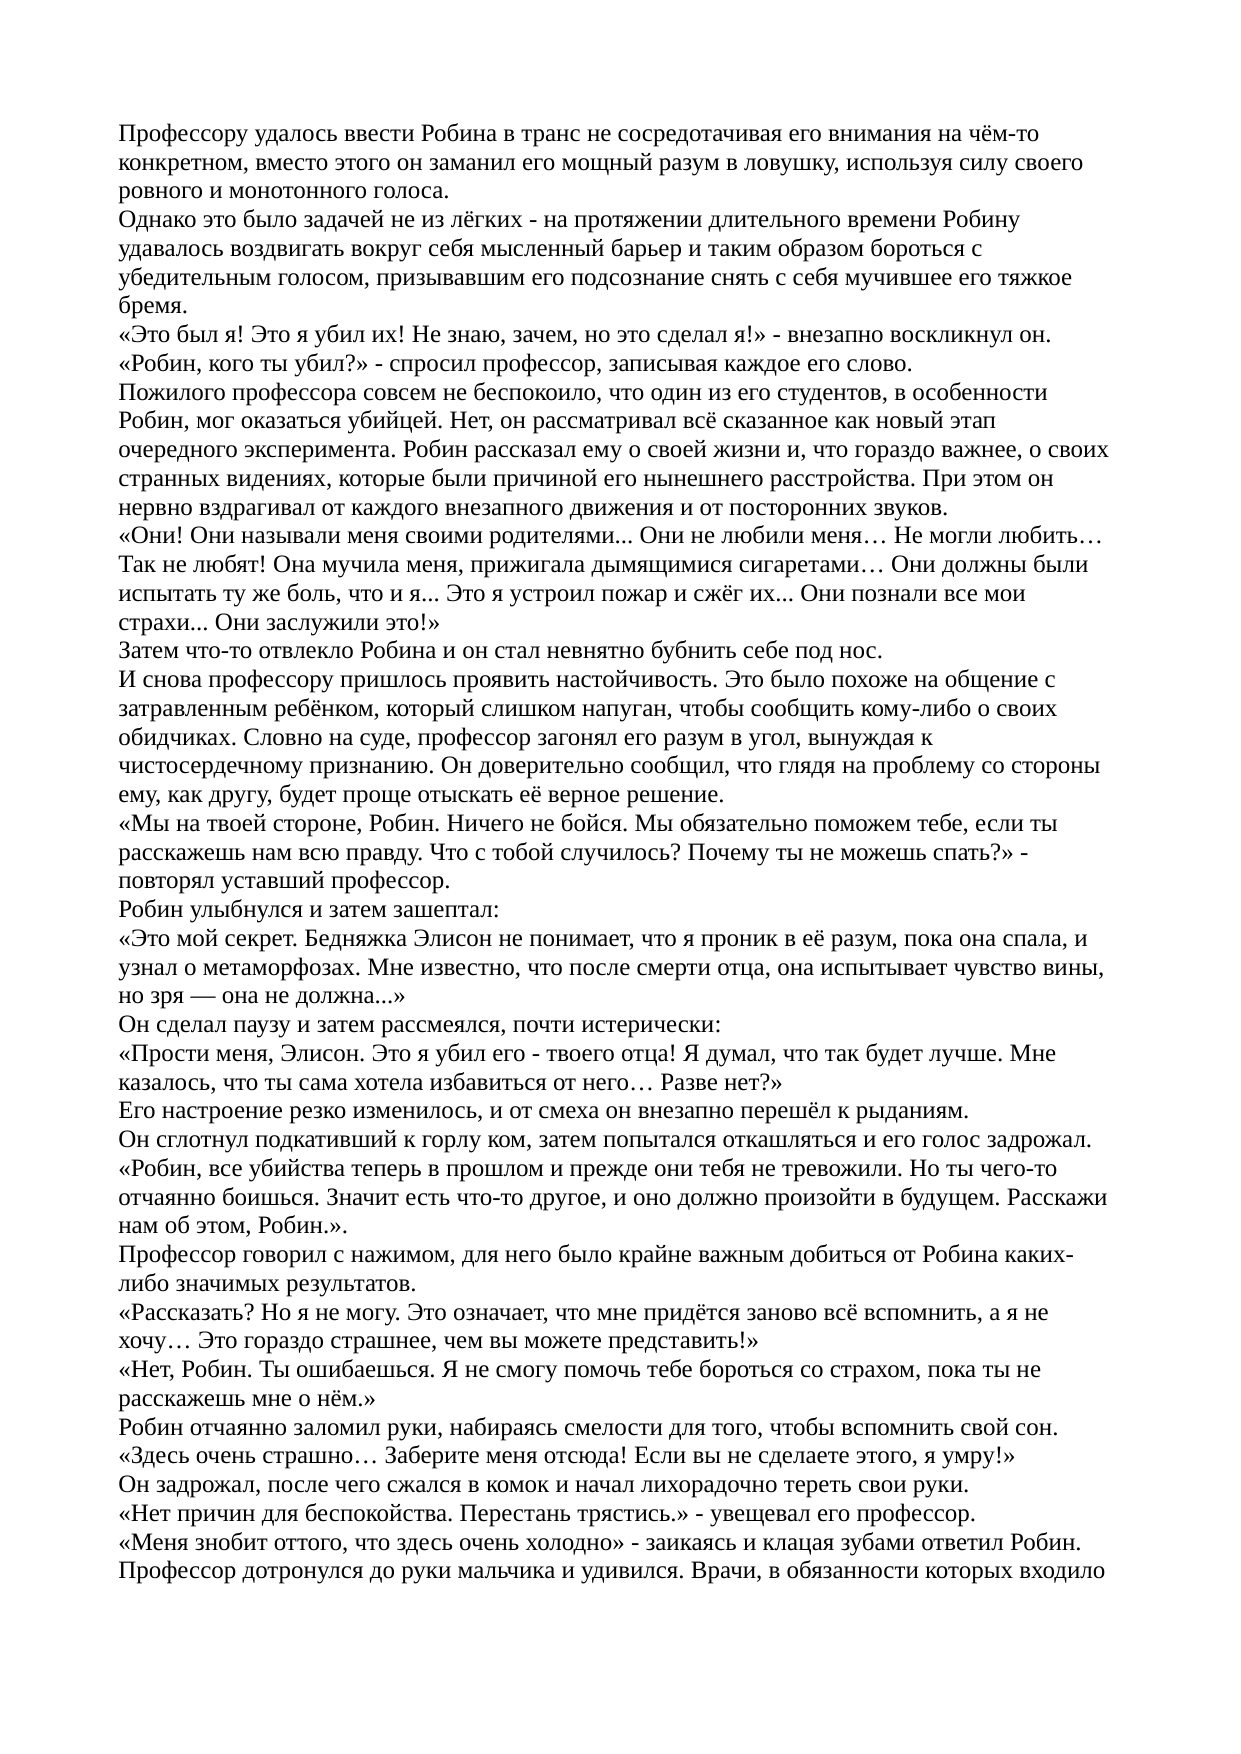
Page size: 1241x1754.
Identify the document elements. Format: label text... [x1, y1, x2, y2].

text «Меня знобит оттого, что здесь очень холодно» - заикаясь и клацая зубами ответил Робин. Профессор дотронулся до руки мальчика и удивился. Врачи, в обязанности которых входило [118, 1527, 1122, 1584]
text «Мы на твоей стороне, Робин. Ничего не бойся. Мы обязательно поможем тебе, если ты расскажешь нам всю правду. Что с тобой случилось? Почему ты не можешь спать?» - повторял уставший профессор. [118, 808, 1122, 894]
text «Робин, все убийства теперь в прошлом и прежде они тебя не тревожили. Но ты чего-то отчаянно боишься. Значит есть что-то другое, и оно должно произойти в будущем. Расскажи нам об этом, Робин.». [118, 1153, 1122, 1239]
text «Рассказать? Но я не могу. Это означает, что мне придётся заново всё вспомнить, а я не хочу… Это гораздо страшнее, чем вы можете представить!» [118, 1297, 1122, 1354]
text Затем что-то отвлекло Робина и он стал невнятно бубнить себе под нос. [118, 636, 1122, 664]
text «Нет, Робин. Ты ошибаешься. Я не смогу помочь тебе бороться со страхом, пока ты не расскажешь мне о нём.» [118, 1354, 1122, 1412]
text И снова профессору пришлось проявить настойчивость. Это было похоже на общение с затравленным ребёнком, который слишком напуган, чтобы сообщить кому-либо о своих обидчиках. Словно на суде, профессор загонял его разум в угол, вынуждая к чистосердечному признанию. Он доверительно сообщил, что глядя на проблему со стороны ему, как другу, будет проще отыскать её верное решение. [118, 664, 1122, 808]
text «Прости меня, Элисон. Это я убил его - твоего отца! Я думал, что так будет лучше. Мне казалось, что ты сама хотела избавиться от него… Разве нет?» [118, 1038, 1122, 1096]
text «Они! Они называли меня своими родителями... Они не любили меня… Не могли любить… Так не любят! Она мучила меня, прижигала дымящимися сигаретами… Они должны были испытать ту же боль, что и я... Это я устроил пожар и сжёг их... Они познали все мои страхи... Они заслужили это!» [118, 521, 1122, 636]
text «Нет причин для беспокойства. Перестань трястись.» - увещевал его профессор. [118, 1498, 1122, 1527]
text «Это мой секрет. Бедняжка Элисон не понимает, что я проник в её разум, пока она спала, и узнал о метаморфозах. Мне известно, что после смерти отца, она испытывает чувство вины, но зря — она не должна...» [118, 923, 1122, 1009]
text Робин улыбнулся и затем зашептал: [118, 894, 1122, 923]
text Робин отчаянно заломил руки, набираясь смелости для того, чтобы вспомнить свой сон. [118, 1412, 1122, 1441]
text «Здесь очень страшно… Заберите меня отсюда! Если вы не сделаете этого, я умру!» [118, 1441, 1122, 1469]
text Он сделал паузу и затем рассмеялся, почти истерически: [118, 1009, 1122, 1038]
text Однако это было задачей не из лёгких - на протяжении длительного времени Робину удавалось воздвигать вокруг себя мысленный барьер и таким образом бороться с убедительным голосом, призывавшим его подсознание снять с себя мучившее его тяжкое бремя. [118, 204, 1122, 319]
text Он сглотнул подкативший к горлу ком, затем попытался откашляться и его голос задрожал. [118, 1124, 1122, 1153]
text «Робин, кого ты убил?» - спросил профессор, записывая каждое его слово. [118, 348, 1122, 377]
text Пожилого профессора совсем не беспокоило, что один из его студентов, в особенности Робин, мог оказаться убийцей. Нет, он рассматривал всё сказанное как новый этап очередного эксперимента. Робин рассказал ему о своей жизни и, что гораздо важнее, о своих странных видениях, которые были причиной его нынешнего расстройства. При этом он нервно вздрагивал от каждого внезапного движения и от посторонних звуков. [118, 377, 1122, 521]
text «Это был я! Это я убил их! Не знаю, зачем, но это сделал я!» - внезапно воскликнул он. [118, 319, 1122, 348]
text Профессору удалось ввести Робина в транс не сосредотачивая его внимания на чём-то конкретном, вместо этого он заманил его мощный разум в ловушку, используя силу своего ровного и монотонного голоса. [118, 118, 1122, 204]
text Профессор говорил с нажимом, для него было крайне важным добиться от Робина каких-либо значимых результатов. [118, 1239, 1122, 1297]
text Он задрожал, после чего сжался в комок и начал лихорадочно тереть свои руки. [118, 1469, 1122, 1498]
text Его настроение резко изменилось, и от смеха он внезапно перешёл к рыданиям. [118, 1096, 1122, 1124]
